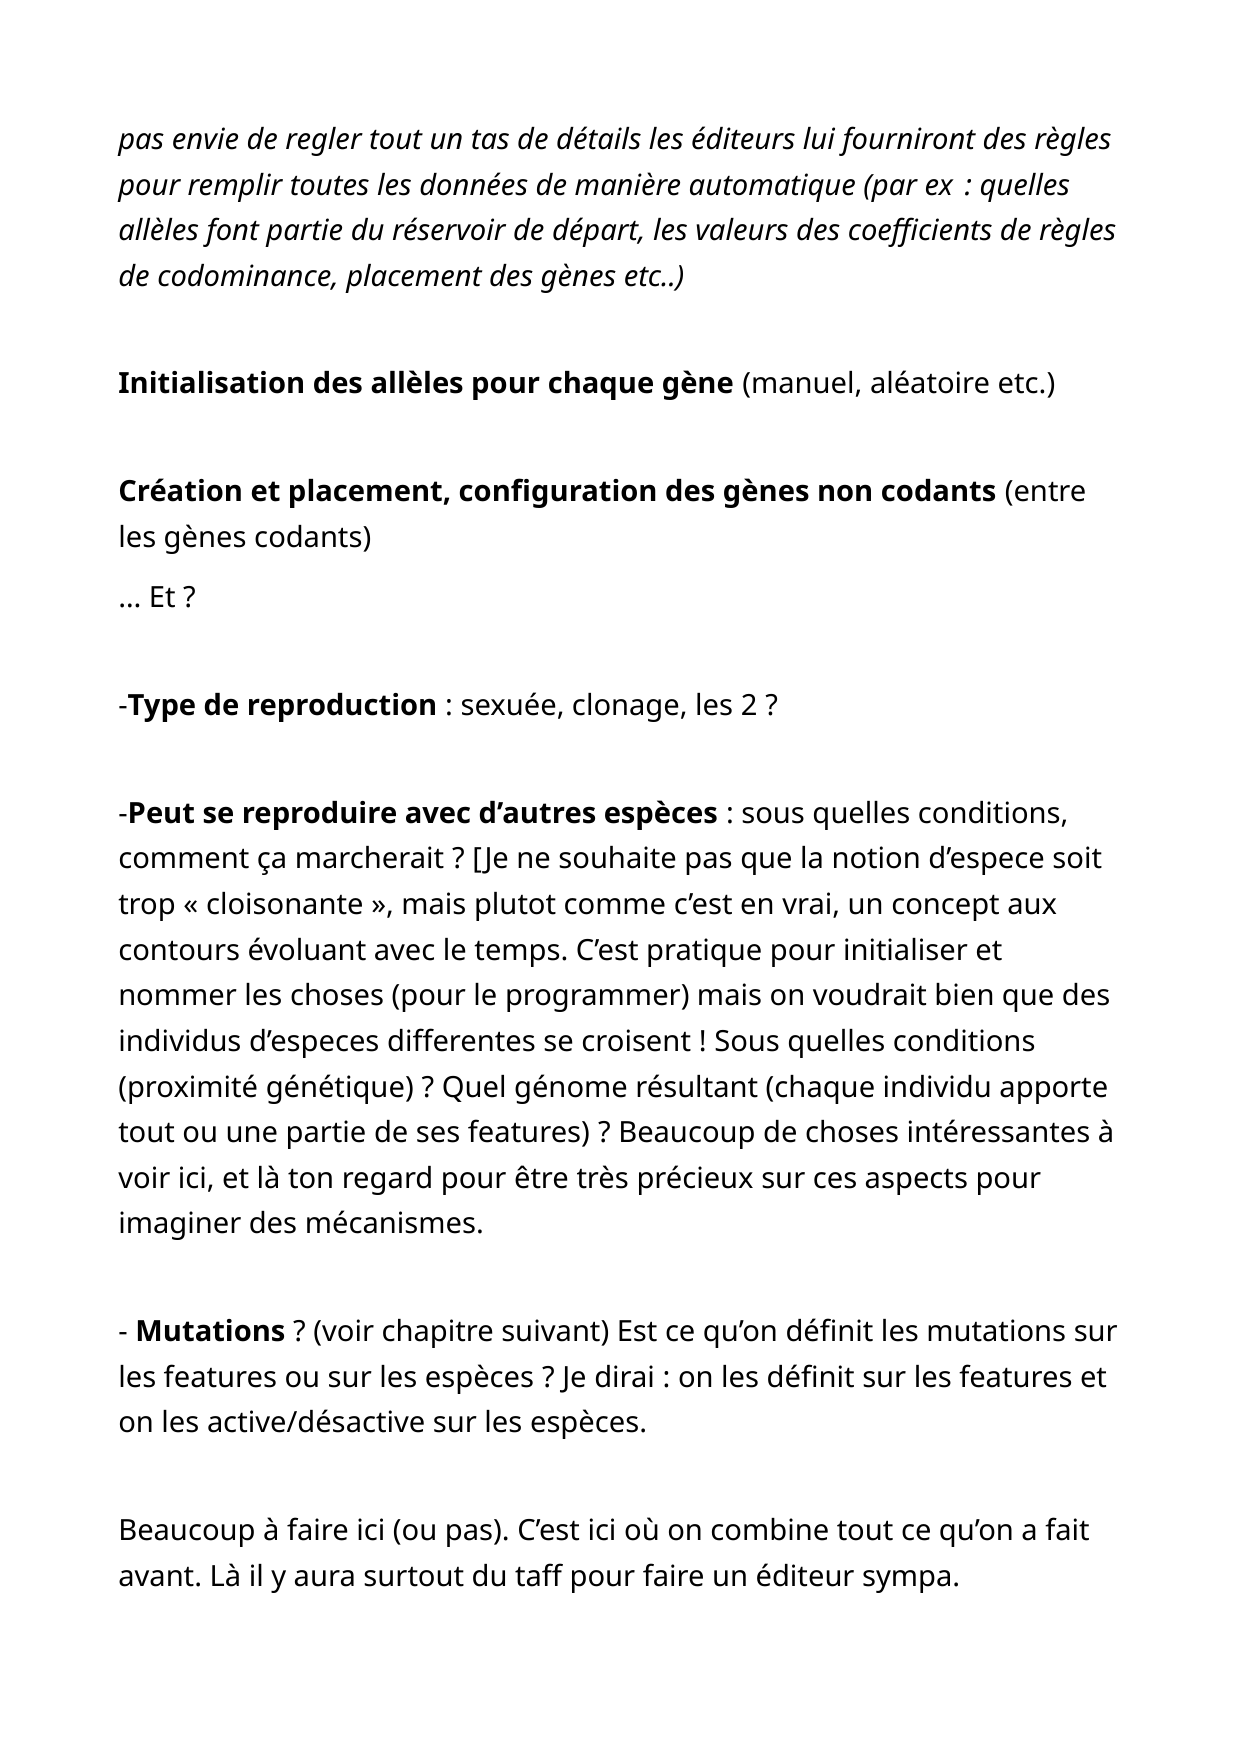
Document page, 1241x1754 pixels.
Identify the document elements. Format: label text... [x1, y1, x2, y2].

text -Peut se reproduire avec d’autres espèces : sous quelles conditions, comment ça marcherait ? [Je ne souhaite pas que la notion d’espece soit trop « cloisonante », mais plutot comme c’est en vrai, un concept aux contours évoluant avec le temps. C’est pratique pour initialiser et nommer les choses (pour le programmer) mais on voudrait bien que des individus d’especes differentes se croisent ! Sous quelles conditions (proximité génétique) ? Quel génome résultant (chaque individu apporte tout ou une partie de ses features) ? Beaucoup de choses intéressantes à voir ici, et là ton regard pour être très précieux sur ces aspects pour imaginer des mécanismes. [118, 792, 1122, 1242]
text - Mutations ? (voir chapitre suivant) Est ce qu’on définit les mutations sur les features ou sur les espèces ? Je dirai : on les définit sur les features et on les active/désactive sur les espèces. [118, 1311, 1122, 1441]
text Beaucoup à faire ici (ou pas). C’est ici où on combine tout ce qu’on a fait avant. Là il y aura surtout du taff pour faire un éditeur sympa. [118, 1509, 1122, 1595]
text … Et ? [118, 576, 1122, 616]
text -Type de reproduction : sexuée, clonage, les 2 ? [118, 684, 1122, 724]
text Initialisation des allèles pour chaque gène (manuel, aléatoire etc.) [118, 363, 1122, 402]
text Création et placement, configuration des gènes non codants (entre les gènes codants) [118, 471, 1122, 556]
text pas envie de regler tout un tas de détails les éditeurs lui fourniront des règles pour remplir toutes les données de manière automatique (par ex : quelles allèles font partie du réservoir de départ, les valeurs des coefficients de règles de codominance, placement des gènes etc..) [118, 118, 1122, 295]
